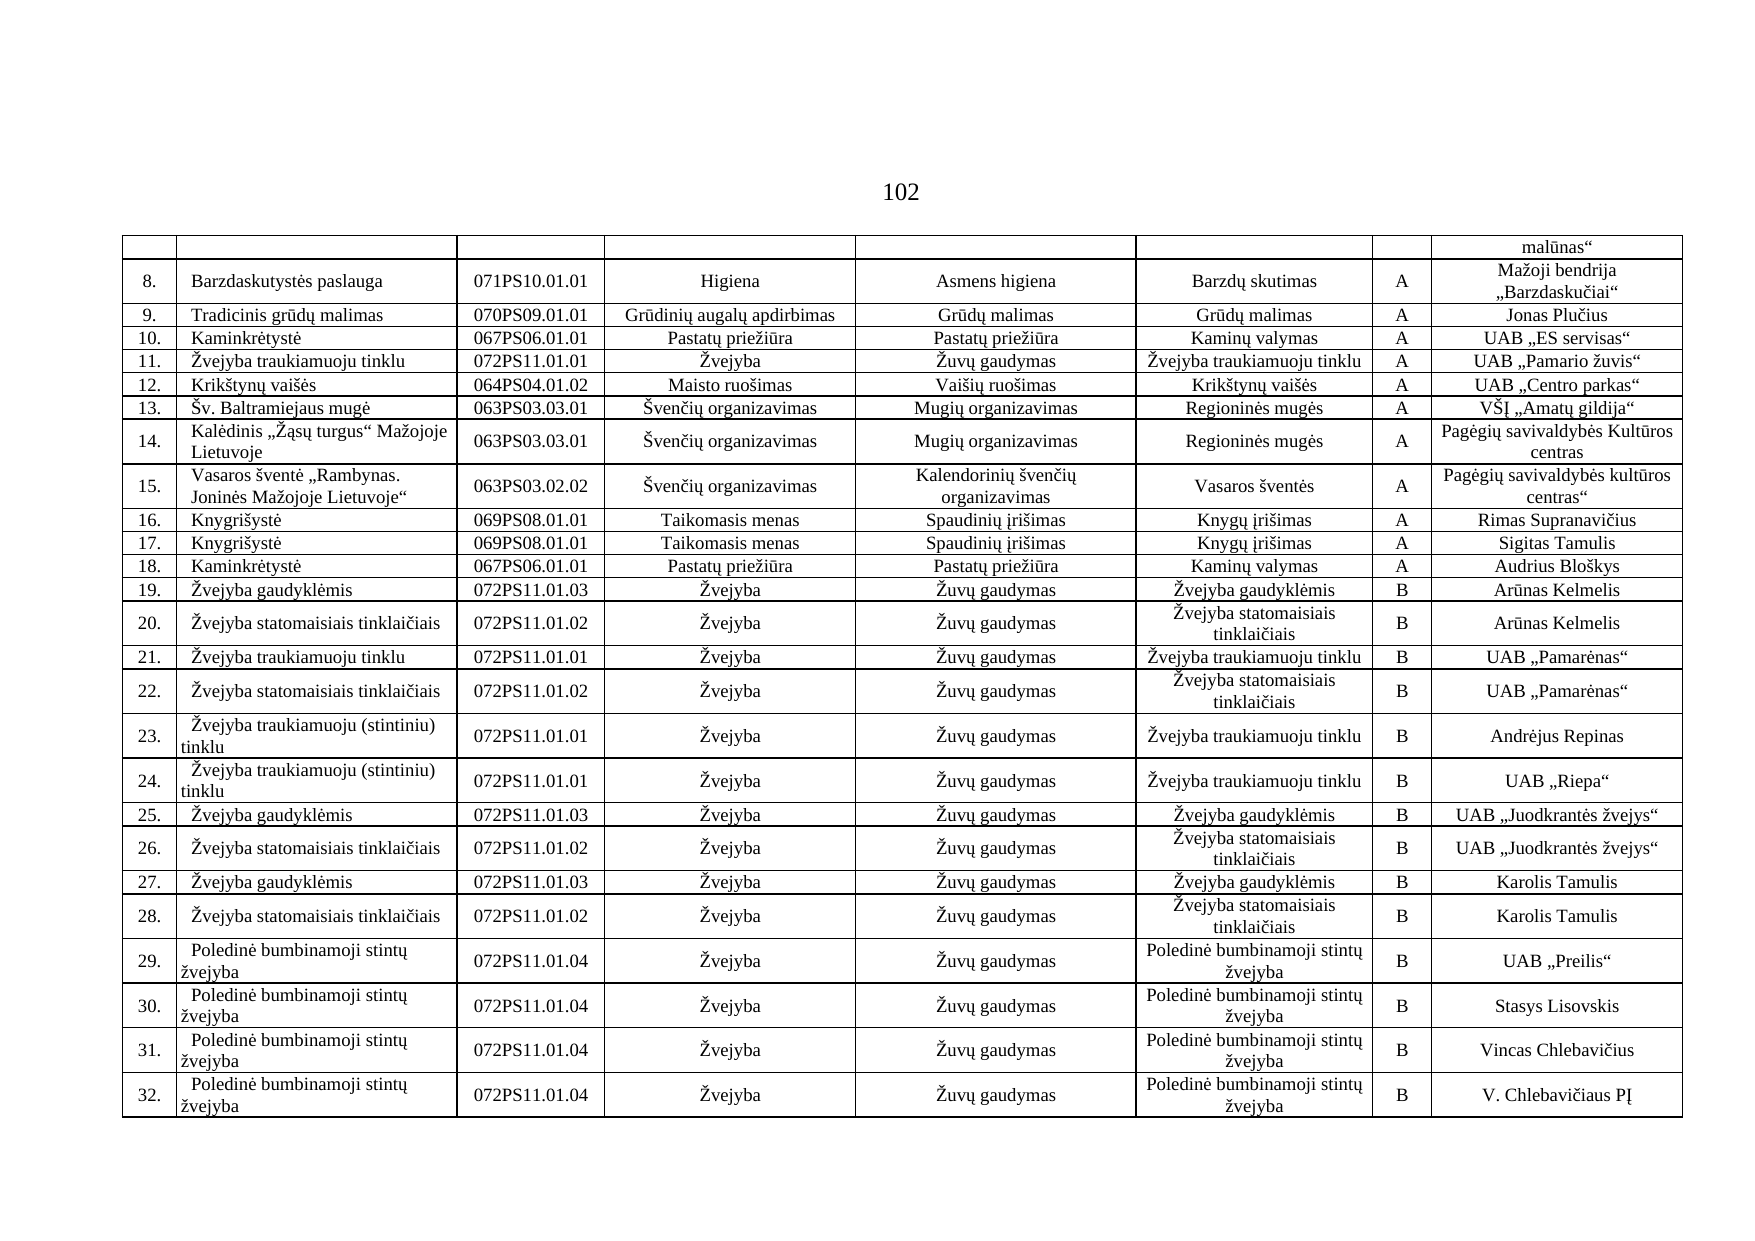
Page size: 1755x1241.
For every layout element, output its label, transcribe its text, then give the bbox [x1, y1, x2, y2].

table_cell Žvejyba traukiamuoju tinklu [1137, 646, 1372, 668]
table_cell UAB „Pamarėnas“ [1432, 670, 1682, 712]
table_cell B [1373, 670, 1431, 712]
table_cell UAB „Pamario žuvis“ [1432, 350, 1682, 372]
table_cell A [1373, 350, 1431, 372]
table_cell Žuvų gaudymas [856, 895, 1135, 937]
table_cell B [1373, 827, 1431, 870]
table_cell 25. [123, 803, 176, 825]
table_cell Žuvų gaudymas [856, 350, 1135, 372]
table_cell B [1373, 803, 1431, 825]
table_cell UAB „Riepa“ [1432, 759, 1682, 802]
table_cell Krikštynų vaišės [177, 373, 456, 395]
table_cell Mugių organizavimas [856, 397, 1135, 418]
table_cell 31. [123, 1028, 176, 1072]
table_cell Spaudinių įrišimas [856, 509, 1135, 531]
table_cell Pagėgių savivaldybės Kultūros centras [1432, 420, 1682, 463]
table_cell UAB „Juodkrantės žvejys“ [1432, 827, 1682, 870]
table_cell UAB „Juodkrantės žvejys“ [1432, 803, 1682, 825]
table_cell 072PS11.01.02 [458, 602, 604, 645]
table_cell 22. [123, 670, 176, 712]
table_cell Žuvų gaudymas [856, 1073, 1135, 1116]
table_cell A [1373, 397, 1431, 418]
table_cell Žvejyba [605, 670, 855, 712]
table_cell [605, 236, 855, 258]
table_cell Knygų įrišimas [1137, 509, 1372, 531]
table_cell A [1373, 327, 1431, 349]
table_cell Švenčių organizavimas [605, 420, 855, 463]
table_cell Poledinė bumbinamoji stintų žvejyba [177, 939, 456, 982]
table_cell Žvejyba statomaisiais tinklaičiais [177, 827, 456, 870]
table_cell 072PS11.01.03 [458, 578, 604, 600]
table_cell Žuvų gaudymas [856, 602, 1135, 645]
table_cell Žvejyba [605, 759, 855, 802]
table_cell 071PS10.01.01 [458, 260, 604, 302]
table_cell Žuvų gaudymas [856, 670, 1135, 712]
table_cell 072PS11.01.02 [458, 895, 604, 937]
table_cell 072PS11.01.04 [458, 984, 604, 1027]
table_cell 067PS06.01.01 [458, 555, 604, 577]
table_cell Regioninės mugės [1137, 397, 1372, 418]
table_cell Žvejyba [605, 714, 855, 757]
table_cell Poledinė bumbinamoji stintų žvejyba [1137, 1073, 1372, 1116]
table_cell Asmens higiena [856, 260, 1135, 302]
table_cell 069PS08.01.01 [458, 509, 604, 531]
table_cell Žvejyba traukiamuoju tinklu [1137, 759, 1372, 802]
table_cell Žvejyba [605, 602, 855, 645]
table_cell 15. [123, 465, 176, 507]
table_cell Maisto ruošimas [605, 373, 855, 395]
table_cell 10. [123, 327, 176, 349]
table_cell Žvejyba gaudyklėmis [177, 578, 456, 600]
table_cell V. Chlebavičiaus PĮ [1432, 1073, 1682, 1116]
table_cell B [1373, 646, 1431, 668]
table_cell UAB „Pamarėnas“ [1432, 646, 1682, 668]
table_cell Stasys Lisovskis [1432, 984, 1682, 1027]
table_cell 9. [123, 304, 176, 326]
table_cell Žvejyba [605, 827, 855, 870]
table_cell Taikomasis menas [605, 532, 855, 554]
table_cell Barzdų skutimas [1137, 260, 1372, 302]
table_cell 072PS11.01.01 [458, 646, 604, 668]
table_cell Žuvų gaudymas [856, 827, 1135, 870]
table_cell 28. [123, 895, 176, 937]
table_cell [123, 236, 176, 258]
table_cell [856, 236, 1135, 258]
table_cell 19. [123, 578, 176, 600]
table_cell 072PS11.01.04 [458, 939, 604, 982]
table_cell Žvejyba gaudyklėmis [177, 803, 456, 825]
table_cell Kaminkrėtystė [177, 555, 456, 577]
table_cell 16. [123, 509, 176, 531]
table_cell Poledinė bumbinamoji stintų žvejyba [1137, 1028, 1372, 1072]
table_cell Švenčių organizavimas [605, 465, 855, 507]
table_cell Vasaros šventė „Rambynas. Joninės Mažojoje Lietuvoje“ [177, 465, 456, 507]
table_cell Žuvų gaudymas [856, 646, 1135, 668]
table_cell malūnas“ [1432, 236, 1682, 258]
table_cell A [1373, 465, 1431, 507]
table_cell Rimas Supranavičius [1432, 509, 1682, 531]
table_cell Žvejyba statomaisiais tinklaičiais [177, 602, 456, 645]
table_cell 30. [123, 984, 176, 1027]
table_cell Pastatų priežiūra [605, 327, 855, 349]
table_cell B [1373, 1028, 1431, 1072]
table_cell 069PS08.01.01 [458, 532, 604, 554]
table_cell Švenčių organizavimas [605, 397, 855, 418]
table_cell Žvejyba [605, 803, 855, 825]
table_cell Žvejyba [605, 350, 855, 372]
table_cell Žvejyba [605, 1073, 855, 1116]
table_cell [458, 236, 604, 258]
table_cell Grūdų malimas [856, 304, 1135, 326]
table_cell 072PS11.01.01 [458, 714, 604, 757]
table_cell Žvejyba [605, 984, 855, 1027]
table_cell 072PS11.01.01 [458, 759, 604, 802]
table_cell Žvejyba traukiamuoju (stintiniu) tinklu [177, 714, 456, 757]
table_cell Žvejyba statomaisiais tinklaičiais [1137, 670, 1372, 712]
table_cell Žvejyba gaudyklėmis [1137, 803, 1372, 825]
table_cell Žuvų gaudymas [856, 984, 1135, 1027]
table_cell Žvejyba traukiamuoju (stintiniu) tinklu [177, 759, 456, 802]
table_cell UAB „ES servisas“ [1432, 327, 1682, 349]
table_cell Grūdų malimas [1137, 304, 1372, 326]
table_cell B [1373, 578, 1431, 600]
table_cell Žvejyba traukiamuoju tinklu [177, 646, 456, 668]
table_cell Poledinė bumbinamoji stintų žvejyba [177, 1028, 456, 1072]
table_cell 14. [123, 420, 176, 463]
table_cell Knygrišystė [177, 509, 456, 531]
table_cell Audrius Bloškys [1432, 555, 1682, 577]
table_cell Barzdaskutystės paslauga [177, 260, 456, 302]
table_cell Žvejyba traukiamuoju tinklu [177, 350, 456, 372]
table_cell Kaminų valymas [1137, 555, 1372, 577]
table_cell Žvejyba gaudyklėmis [177, 871, 456, 893]
table_cell 072PS11.01.01 [458, 350, 604, 372]
table_cell Pagėgių savivaldybės kultūros centras“ [1432, 465, 1682, 507]
table_cell Žuvų gaudymas [856, 578, 1135, 600]
table_cell Arūnas Kelmelis [1432, 578, 1682, 600]
table_cell VŠĮ „Amatų gildija“ [1432, 397, 1682, 418]
table_cell B [1373, 602, 1431, 645]
table_cell 063PS03.02.02 [458, 465, 604, 507]
table_cell Žuvų gaudymas [856, 759, 1135, 802]
table_cell B [1373, 939, 1431, 982]
table_cell [177, 236, 456, 258]
table_cell Kaminkrėtystė [177, 327, 456, 349]
table_cell Tradicinis grūdų malimas [177, 304, 456, 326]
table_cell Mugių organizavimas [856, 420, 1135, 463]
table_cell Žvejyba [605, 1028, 855, 1072]
table_cell Poledinė bumbinamoji stintų žvejyba [1137, 984, 1372, 1027]
table_cell Šv. Baltramiejaus mugė [177, 397, 456, 418]
table_cell 063PS03.03.01 [458, 397, 604, 418]
table_cell 067PS06.01.01 [458, 327, 604, 349]
table_cell Karolis Tamulis [1432, 895, 1682, 937]
table_cell Arūnas Kelmelis [1432, 602, 1682, 645]
table_cell Poledinė bumbinamoji stintų žvejyba [1137, 939, 1372, 982]
table_cell Žvejyba [605, 939, 855, 982]
table_cell B [1373, 871, 1431, 893]
table_cell Pastatų priežiūra [605, 555, 855, 577]
table_cell A [1373, 260, 1431, 302]
table_cell 070PS09.01.01 [458, 304, 604, 326]
table_cell Knygrišystė [177, 532, 456, 554]
table_cell Sigitas Tamulis [1432, 532, 1682, 554]
table_cell 11. [123, 350, 176, 372]
table_cell A [1373, 420, 1431, 463]
table_cell Žvejyba [605, 578, 855, 600]
table_cell 26. [123, 827, 176, 870]
table_cell Kaminų valymas [1137, 327, 1372, 349]
table_cell Žuvų gaudymas [856, 714, 1135, 757]
table_cell Regioninės mugės [1137, 420, 1372, 463]
table_cell Higiena [605, 260, 855, 302]
table_cell Žvejyba gaudyklėmis [1137, 871, 1372, 893]
table_cell 063PS03.03.01 [458, 420, 604, 463]
table_cell 072PS11.01.02 [458, 827, 604, 870]
table_cell Žuvų gaudymas [856, 803, 1135, 825]
table_cell Žvejyba [605, 871, 855, 893]
table_cell Krikštynų vaišės [1137, 373, 1372, 395]
table_cell B [1373, 714, 1431, 757]
table_cell A [1373, 373, 1431, 395]
table_cell 21. [123, 646, 176, 668]
table_cell 072PS11.01.03 [458, 803, 604, 825]
table_cell Žvejyba gaudyklėmis [1137, 578, 1372, 600]
table_cell Andrėjus Repinas [1432, 714, 1682, 757]
table_cell Pastatų priežiūra [856, 555, 1135, 577]
table_cell Žuvų gaudymas [856, 871, 1135, 893]
table_cell A [1373, 532, 1431, 554]
table_cell B [1373, 984, 1431, 1027]
table_cell Grūdinių augalų apdirbimas [605, 304, 855, 326]
table_cell B [1373, 895, 1431, 937]
table_cell 20. [123, 602, 176, 645]
table_cell Spaudinių įrišimas [856, 532, 1135, 554]
table_cell A [1373, 509, 1431, 531]
table_cell Poledinė bumbinamoji stintų žvejyba [177, 984, 456, 1027]
table_cell Vaišių ruošimas [856, 373, 1135, 395]
table_cell 24. [123, 759, 176, 802]
table_cell 32. [123, 1073, 176, 1116]
table_cell 27. [123, 871, 176, 893]
table_cell Karolis Tamulis [1432, 871, 1682, 893]
table_cell Jonas Plučius [1432, 304, 1682, 326]
table_cell Žvejyba traukiamuoju tinklu [1137, 714, 1372, 757]
table_cell 12. [123, 373, 176, 395]
table_cell Žvejyba statomaisiais tinklaičiais [1137, 827, 1372, 870]
table_cell 29. [123, 939, 176, 982]
table_cell Pastatų priežiūra [856, 327, 1135, 349]
table_cell 072PS11.01.04 [458, 1028, 604, 1072]
table_cell 072PS11.01.03 [458, 871, 604, 893]
table_cell Žvejyba statomaisiais tinklaičiais [177, 895, 456, 937]
table_cell Mažoji bendrija „Barzdaskučiai“ [1432, 260, 1682, 302]
table_cell Taikomasis menas [605, 509, 855, 531]
table_cell Žvejyba statomaisiais tinklaičiais [177, 670, 456, 712]
table_cell Žvejyba [605, 895, 855, 937]
table_cell 23. [123, 714, 176, 757]
table_cell Kalendorinių švenčių organizavimas [856, 465, 1135, 507]
table_cell 064PS04.01.02 [458, 373, 604, 395]
table_cell Kalėdinis „Žąsų turgus“ Mažojoje Lietuvoje [177, 420, 456, 463]
table_cell Knygų įrišimas [1137, 532, 1372, 554]
table_cell B [1373, 759, 1431, 802]
table_cell Žvejyba statomaisiais tinklaičiais [1137, 895, 1372, 937]
table_cell A [1373, 555, 1431, 577]
table_cell Žuvų gaudymas [856, 1028, 1135, 1072]
table_cell 072PS11.01.02 [458, 670, 604, 712]
table_cell B [1373, 1073, 1431, 1116]
table_cell 8. [123, 260, 176, 302]
table_cell 18. [123, 555, 176, 577]
table_cell UAB „Preilis“ [1432, 939, 1682, 982]
table_cell Žvejyba statomaisiais tinklaičiais [1137, 602, 1372, 645]
table_cell Žvejyba traukiamuoju tinklu [1137, 350, 1372, 372]
table_cell Vasaros šventės [1137, 465, 1372, 507]
table_cell UAB „Centro parkas“ [1432, 373, 1682, 395]
table_cell 13. [123, 397, 176, 418]
table_cell [1373, 236, 1431, 258]
table_cell A [1373, 304, 1431, 326]
table_cell Žvejyba [605, 646, 855, 668]
table_cell 17. [123, 532, 176, 554]
table_cell Žuvų gaudymas [856, 939, 1135, 982]
table_cell Vincas Chlebavičius [1432, 1028, 1682, 1072]
table_cell [1137, 236, 1372, 258]
table_cell 072PS11.01.04 [458, 1073, 604, 1116]
table_cell Poledinė bumbinamoji stintų žvejyba [177, 1073, 456, 1116]
